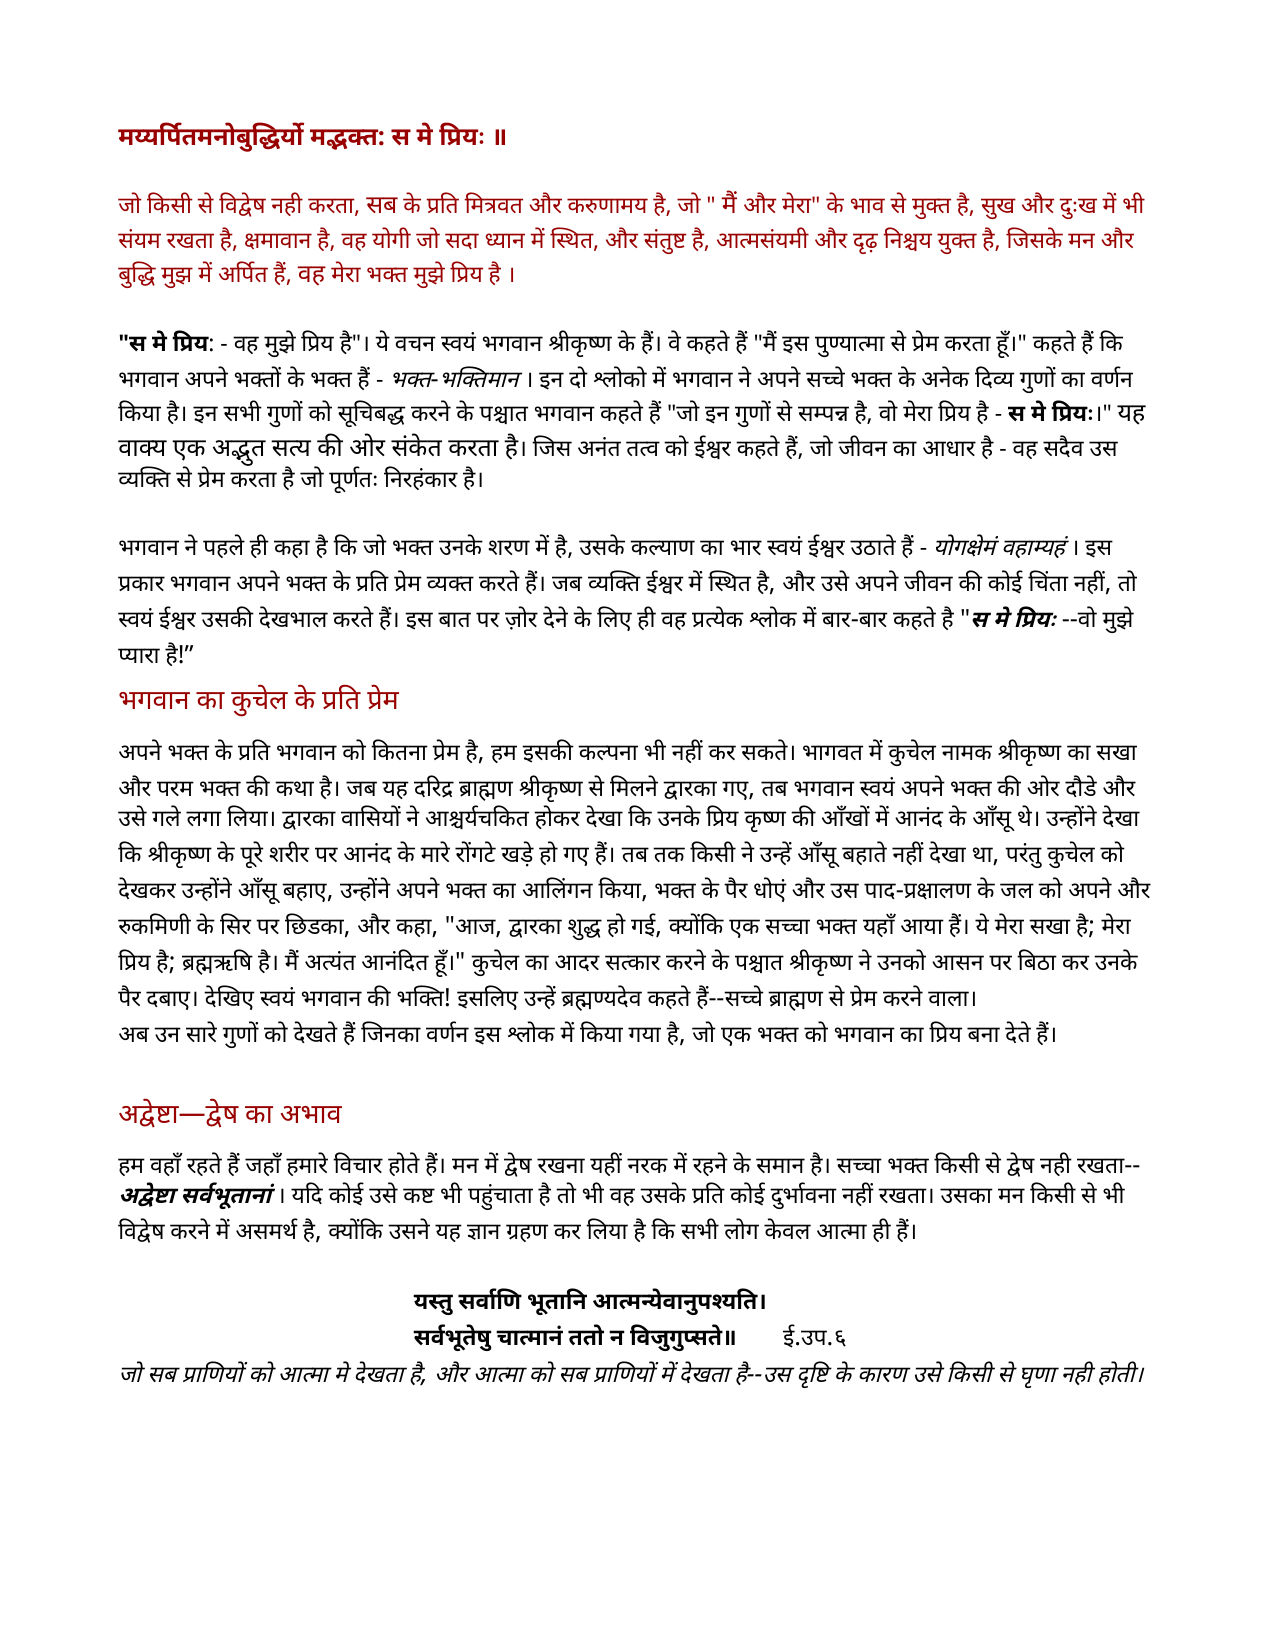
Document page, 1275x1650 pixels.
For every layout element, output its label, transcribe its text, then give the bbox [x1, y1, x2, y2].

text यस्तु सर्वाणि भूतानि आत्मन्येवानुपश्यति। [118, 1283, 1157, 1319]
text भगवान ने पहले ही कहा है कि जो भक्त उनके शरण में है, उसके कल्याण का भार स्वयं ईश्वर उठाते हैं - योगक्षेमं वहाम्यहं । इस प्रकार भगवान अपने भक्त के प्रति प्रेम व्यक्त करते हैं। जब व्यक्ति ईश्वर में स्थित है, और उसे अपने जीवन की कोई चिंता नहीं, तो स्वयं ईश्वर उसकी देखभाल करते हैं। इस बात पर ज़ोर देने के लिए ही वह प्रत्येक श्लोक में बार-बार कहते है "स मे प्रियः --वो मुझे प्यारा है!” [118, 531, 1157, 673]
subtitle भगवान का कुचेल के प्रति प्रेम [118, 685, 1157, 721]
text अब उन सारे गुणों को देखते हैं जिनका वर्णन इस श्लोक में किया गया है, जो एक भक्त को भगवान का प्रिय बना देते हैं। [118, 1016, 1157, 1052]
text "स मे प्रिय: - वह मुझे प्रिय है"। ये वचन स्वयं भगवान श्रीकृष्ण के हैं। वे कहते हैं "मैं इस पुण्यात्मा से प्रेम करता हूँ।" कहते हैं कि भगवान अपने भक्तों के भक्त हैं - भक्त-भक्तिमान । इन दो श्लोको में भगवान ने अपने सच्चे भक्त के अनेक दिव्य गुणों का वर्णन किया है। इन सभी गुणों को सूचिबद्ध करने के पश्चात भगवान कहते हैं "जो इन गुणों से सम्पन्न है, वो मेरा प्रिय है - स मे प्रियः।" यह वाक्य एक अद्भुत सत्य की ओर संकेत करता है। जिस अनंत तत्व को ईश्वर कहते हैं, जो जीवन का आधार है - वह सदैव उस व्यक्ति से प्रेम करता है जो पूर्णतः निरहंकार है। [118, 326, 1157, 497]
text सर्वभूतेषु चात्मानं ततो न विजुगुप्सते॥ ई.उप.६ [118, 1319, 1157, 1355]
text अपने भक्त के प्रति भगवान को कितना प्रेम है, हम इसकी कल्पना भी नहीं कर सकते। भागवत में कुचेल नामक श्रीकृष्ण का सखा और परम भक्त की कथा है। जब यह दरिद्र ब्राह्मण श्रीकृष्ण से मिलने द्वारका गए, तब भगवान स्वयं अपने भक्त की ओर दौडे और उसे गले लगा लिया। द्वारका वासियों ने आश्चर्यचकित होकर देखा कि उनके प्रिय कृष्ण की आँखों में आनंद के आँसू थे। उन्होंने देखा कि श्रीकृष्ण के पूरे शरीर पर आनंद के मारे रोंगटे खड़े हो गए हैं। तब तक किसी ने उन्हें आँसू बहाते नहीं देखा था, परंतु कुचेल को देखकर उन्होंने आँसू बहाए, उन्होंने अपने भक्त का आलिंगन किया, भक्त के पैर धोएं और उस पाद-प्रक्षालण के जल को अपने और रुकमिणी के सिर पर छिडका, और कहा, "आज, द्वारका शुद्ध हो गई, क्योंकि एक सच्चा भक्त यहाँ आया हैं। ये मेरा सखा है; मेरा प्रिय है; ब्रह्मऋषि है। मैं अत्यंत आनंदित हूँ।" कुचेल का आदर सत्कार करने के पश्चात श्रीकृष्ण ने उनको आसन पर बिठा कर उनके पैर दबाए। देखिए स्वयं भगवान की भक्ति! इसलिए उन्हें ब्रह्मण्यदेव कहते हैं--सच्चे ब्राह्मण से प्रेम करने वाला। [118, 733, 1157, 1016]
text हम वहाँ रहते हैं जहाँ हमारे विचार होते हैं। मन में द्वेष रखना यहीं नरक में रहने के समान है। सच्चा भक्त किसी से द्वेष नही रखता--अद्वेष्टा सर्वभूतानां । यदि कोई उसे कष्ट भी पहुंचाता है तो भी वह उसके प्रति कोई दुर्भावना नहीं रखता। उसका मन किसी से भी विद्वेष करने में असमर्थ है, क्योंकि उसने यह ज्ञान ग्रहण कर लिया है कि सभी लोग केवल आत्मा ही हैं। [118, 1147, 1157, 1249]
subtitle अद्वेष्टा—द्वेष का अभाव [118, 1099, 1157, 1134]
text जो किसी से विद्वेष नही करता, सब के प्रति मित्रवत और करुणामय है, जो " मैं और मेरा" के भाव से मुक्त है, सुख और दुःख में भी संयम रखता है, क्षमावान है, वह योगी जो सदा ध्यान में स्थित, और संतुष्ट है, आत्मसंयमी और दृढ़ निश्चय युक्त है, जिसके मन और बुद्धि मुझ में अर्पित हैं, वह मेरा भक्त मुझे प्रिय है । [118, 189, 1157, 292]
text जो सब प्राणियों को आत्मा मे देखता है, और आत्मा को सब प्राणियों में देखता है--उस दृष्टि के कारण उसे किसी से घृणा नही होती। [118, 1355, 1157, 1391]
text मय्यर्पितमनोबुद्धिर्यो मद्भक्त: स मे प्रियः ॥ [118, 118, 1157, 155]
